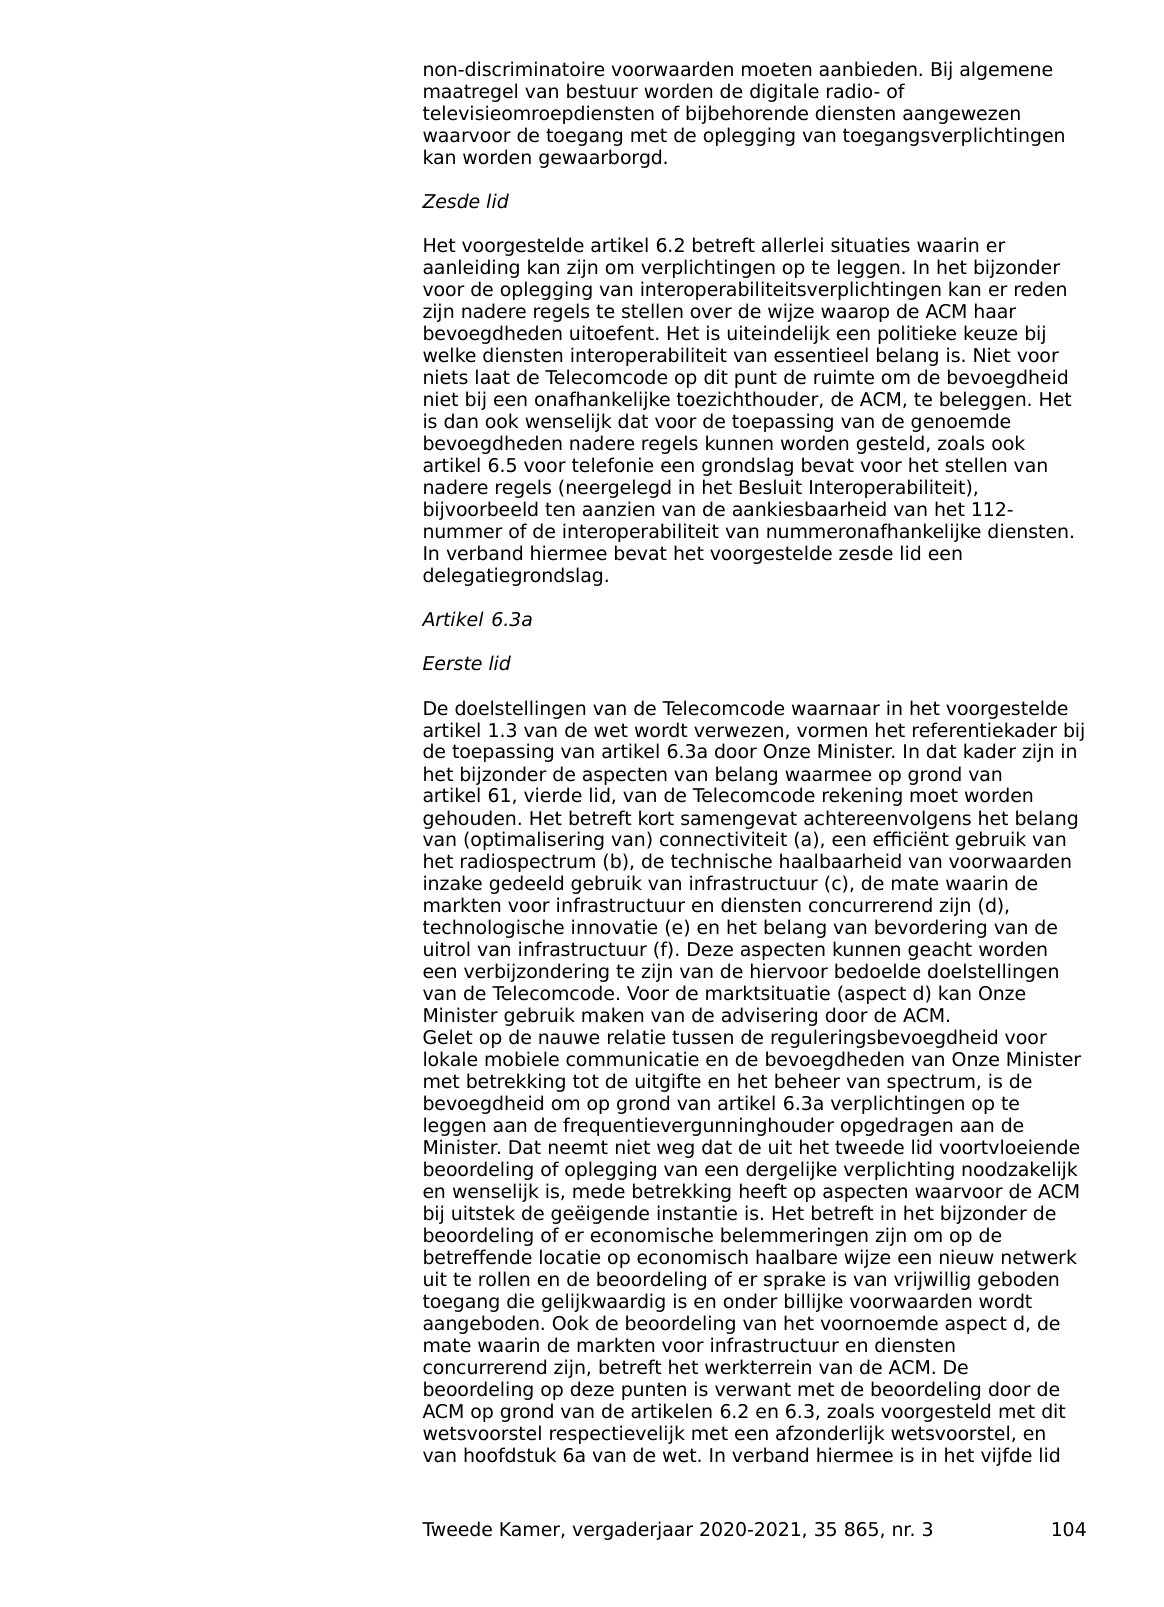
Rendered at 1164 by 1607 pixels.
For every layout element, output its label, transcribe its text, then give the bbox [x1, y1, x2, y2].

subtitle Zesde lid [422, 191, 1087, 213]
text De doelstellingen van de Telecomcode waarnaar in het voorgestelde artikel 1.3 van de wet wordt verwezen, vormen het referentiekader bij de toepassing van artikel 6.3a door Onze Minister. In dat kader zijn in het bijzonder de aspecten van belang waarmee op grond van artikel 61, vierde lid, van de Telecomcode rekening moet worden gehouden. Het betreft kort samengevat achtereenvolgens het belang van (optimalisering van) connectiviteit (a), een efficiënt gebruik van het radiospectrum (b), de technische haalbaarheid van voorwaarden inzake gedeeld gebruik van infrastructuur (c), de mate waarin de markten voor infrastructuur en diensten concurrerend zijn (d), technologische innovatie (e) en het belang van bevordering van de uitrol van infrastructuur (f). Deze aspecten kunnen geacht worden een verbijzondering te zijn van de hiervoor bedoelde doelstellingen van de Telecomcode. Voor de marktsituatie (aspect d) kan Onze Minister gebruik maken van de advisering door de ACM. [422, 697, 1087, 1027]
text Gelet op de nauwe relatie tussen de reguleringsbevoegdheid voor lokale mobiele communicatie en de bevoegdheden van Onze Minister met betrekking tot de uitgifte en het beheer van spectrum, is de bevoegdheid om op grond van artikel 6.3a verplichtingen op te leggen aan de frequentievergunninghouder opgedragen aan de Minister. Dat neemt niet weg dat de uit het tweede lid voortvloeiende beoordeling of oplegging van een dergelijke verplichting noodzakelijk en wenselijk is, mede betrekking heeft op aspecten waarvoor de ACM bij uitstek de geëigende instantie is. Het betreft in het bijzonder de beoordeling of er economische belemmeringen zijn om op de betreffende locatie op economisch haalbare wijze een nieuw netwerk uit te rollen en de beoordeling of er sprake is van vrijwillig geboden toegang die gelijkwaardig is en onder billijke voorwaarden wordt aangeboden. Ook de beoordeling van het voornoemde aspect d, de mate waarin de markten voor infrastructuur en diensten concurrerend zijn, betreft het werkterrein van de ACM. De beoordeling op deze punten is verwant met de beoordeling door de ACM op grond van de artikelen 6.2 en 6.3, zoals voorgesteld met dit wetsvoorstel respectievelijk met een afzonderlijk wetsvoorstel, en van hoofdstuk 6a van de wet. In verband hiermee is in het vijfde lid [422, 1027, 1087, 1467]
subtitle Artikel 6.3a [422, 609, 1087, 631]
text Het voorgestelde artikel 6.2 betreft allerlei situaties waarin er aanleiding kan zijn om verplichtingen op te leggen. In het bijzonder voor de oplegging van interoperabiliteitsverplichtingen kan er reden zijn nadere regels te stellen over de wijze waarop de ACM haar bevoegdheden uitoefent. Het is uiteindelijk een politieke keuze bij welke diensten interoperabiliteit van essentieel belang is. Niet voor niets laat de Telecomcode op dit punt de ruimte om de bevoegdheid niet bij een onafhankelijke toezichthouder, de ACM, te beleggen. Het is dan ook wenselijk dat voor de toepassing van de genoemde bevoegdheden nadere regels kunnen worden gesteld, zoals ook artikel 6.5 voor telefonie een grondslag bevat voor het stellen van nadere regels (neergelegd in het Besluit Interoperabiliteit), bijvoorbeeld ten aanzien van de aankiesbaarheid van het 112-nummer of de interoperabiliteit van nummeronafhankelijke diensten. In verband hiermee bevat het voorgestelde zesde lid een delegatiegrondslag. [422, 235, 1087, 587]
text non-discriminatoire voorwaarden moeten aanbieden. Bij algemene maatregel van bestuur worden de digitale radio- of televisieomroepdiensten of bijbehorende diensten aangewezen waarvoor de toegang met de oplegging van toegangsverplichtingen kan worden gewaarborgd. [422, 59, 1087, 169]
subtitle Eerste lid [422, 653, 1087, 675]
